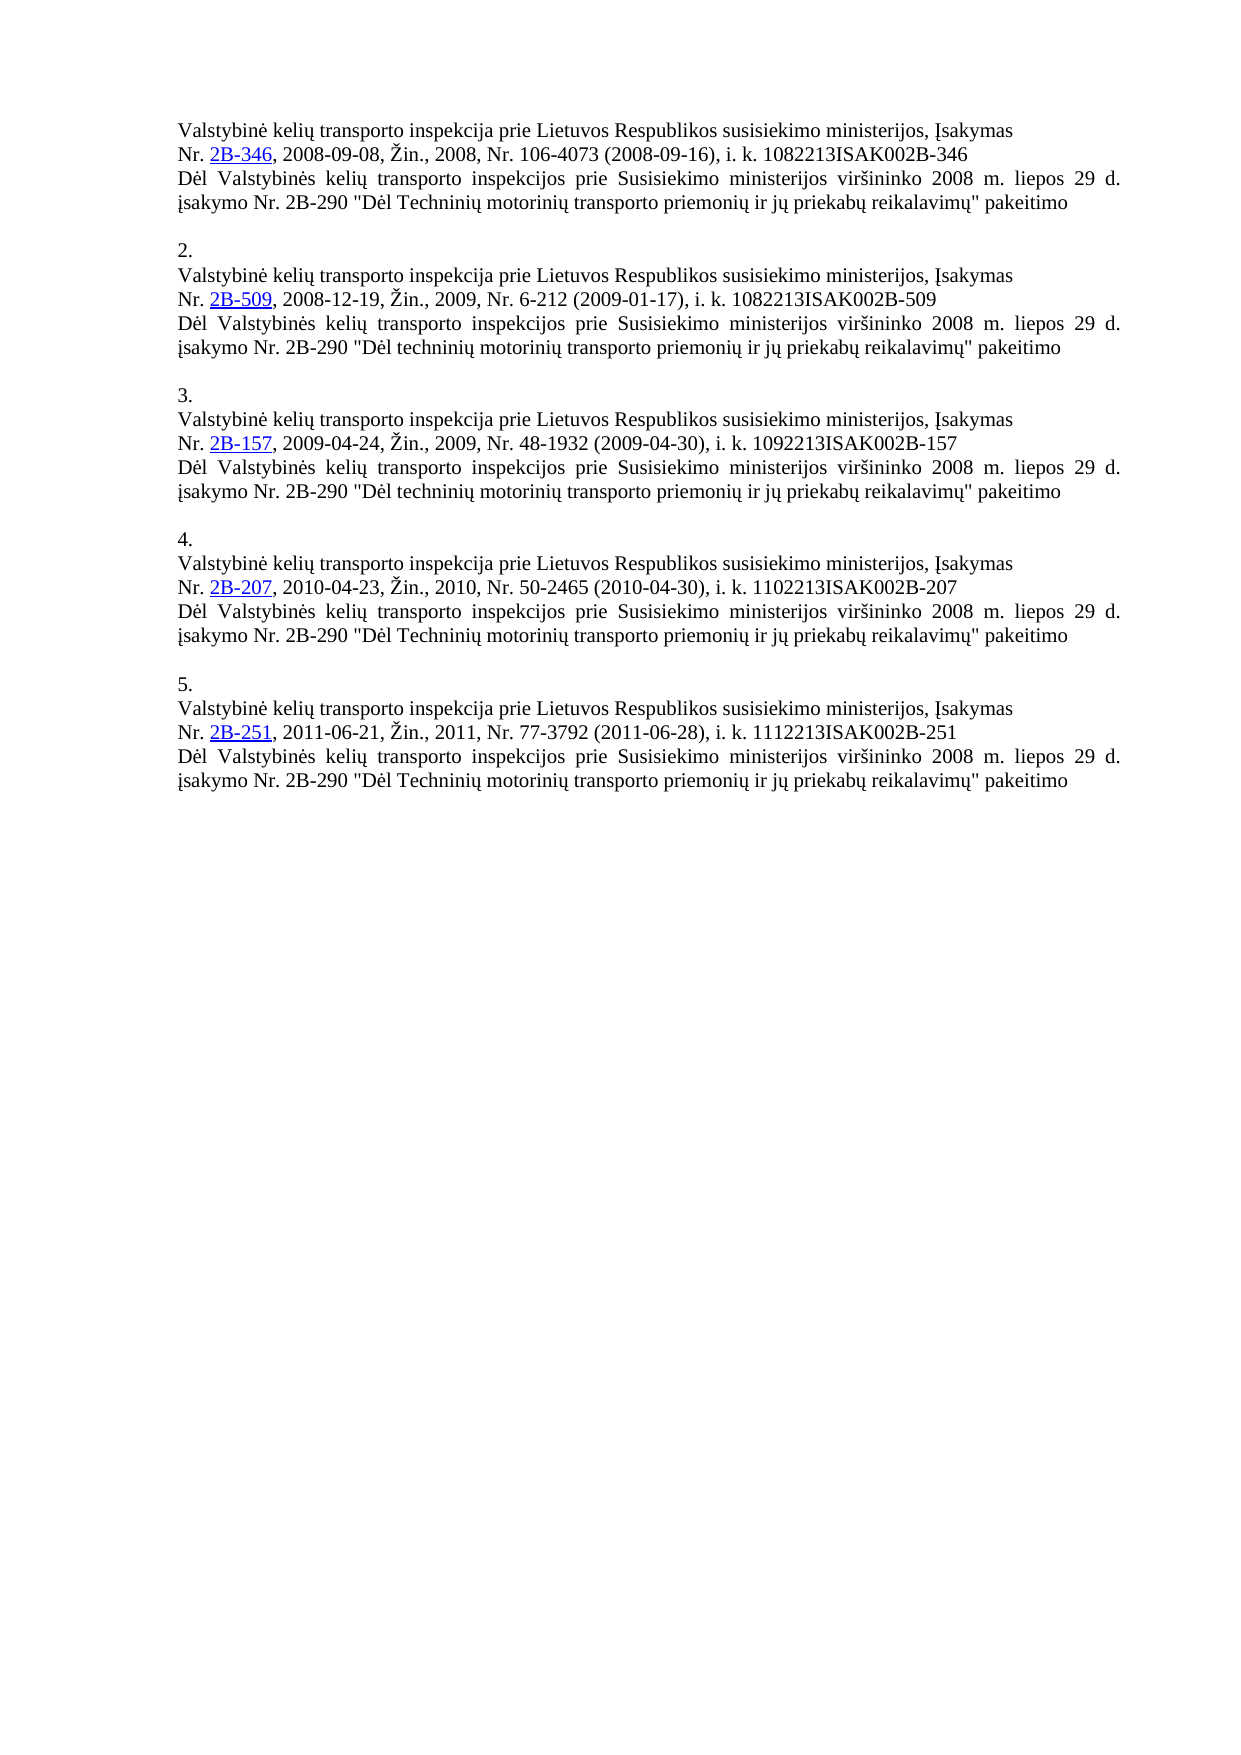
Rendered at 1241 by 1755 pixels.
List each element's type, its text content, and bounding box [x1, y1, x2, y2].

text Valstybinė kelių transporto inspekcija prie Lietuvos Respublikos susisiekimo ministerijos, Įsakymas [177, 696, 1122, 720]
text Dėl Valstybinės kelių transporto inspekcijos prie Susisiekimo ministerijos viršininko 2008 m. liepos 29 d. įsakymo Nr. 2B-290 "Dėl techninių motorinių transporto priemonių ir jų priekabų reikalavimų" pakeitimo [177, 455, 1122, 503]
text Nr. 2B-509, 2008-12-19, Žin., 2009, Nr. 6-212 (2009-01-17), i. k. 1082213ISAK002B-509 [177, 287, 1122, 311]
text Dėl Valstybinės kelių transporto inspekcijos prie Susisiekimo ministerijos viršininko 2008 m. liepos 29 d. įsakymo Nr. 2B-290 "Dėl techninių motorinių transporto priemonių ir jų priekabų reikalavimų" pakeitimo [177, 311, 1122, 359]
text Dėl Valstybinės kelių transporto inspekcijos prie Susisiekimo ministerijos viršininko 2008 m. liepos 29 d. įsakymo Nr. 2B-290 "Dėl Techninių motorinių transporto priemonių ir jų priekabų reikalavimų" pakeitimo [177, 599, 1122, 647]
text Valstybinė kelių transporto inspekcija prie Lietuvos Respublikos susisiekimo ministerijos, Įsakymas [177, 118, 1122, 142]
text 5. [177, 672, 1122, 696]
text Nr. 2B-251, 2011-06-21, Žin., 2011, Nr. 77-3792 (2011-06-28), i. k. 1112213ISAK002B-251 [177, 720, 1122, 744]
text Nr. 2B-157, 2009-04-24, Žin., 2009, Nr. 48-1932 (2009-04-30), i. k. 1092213ISAK002B-157 [177, 431, 1122, 455]
text 2. [177, 238, 1122, 262]
text Dėl Valstybinės kelių transporto inspekcijos prie Susisiekimo ministerijos viršininko 2008 m. liepos 29 d. įsakymo Nr. 2B-290 "Dėl Techninių motorinių transporto priemonių ir jų priekabų reikalavimų" pakeitimo [177, 744, 1122, 792]
text Nr. 2B-346, 2008-09-08, Žin., 2008, Nr. 106-4073 (2008-09-16), i. k. 1082213ISAK002B-346 [177, 142, 1122, 166]
text 4. [177, 527, 1122, 551]
text Valstybinė kelių transporto inspekcija prie Lietuvos Respublikos susisiekimo ministerijos, Įsakymas [177, 262, 1122, 287]
text Nr. 2B-207, 2010-04-23, Žin., 2010, Nr. 50-2465 (2010-04-30), i. k. 1102213ISAK002B-207 [177, 575, 1122, 599]
text Valstybinė kelių transporto inspekcija prie Lietuvos Respublikos susisiekimo ministerijos, Įsakymas [177, 551, 1122, 575]
text Valstybinė kelių transporto inspekcija prie Lietuvos Respublikos susisiekimo ministerijos, Įsakymas [177, 407, 1122, 431]
text 3. [177, 383, 1122, 407]
text Dėl Valstybinės kelių transporto inspekcijos prie Susisiekimo ministerijos viršininko 2008 m. liepos 29 d. įsakymo Nr. 2B-290 "Dėl Techninių motorinių transporto priemonių ir jų priekabų reikalavimų" pakeitimo [177, 166, 1122, 214]
